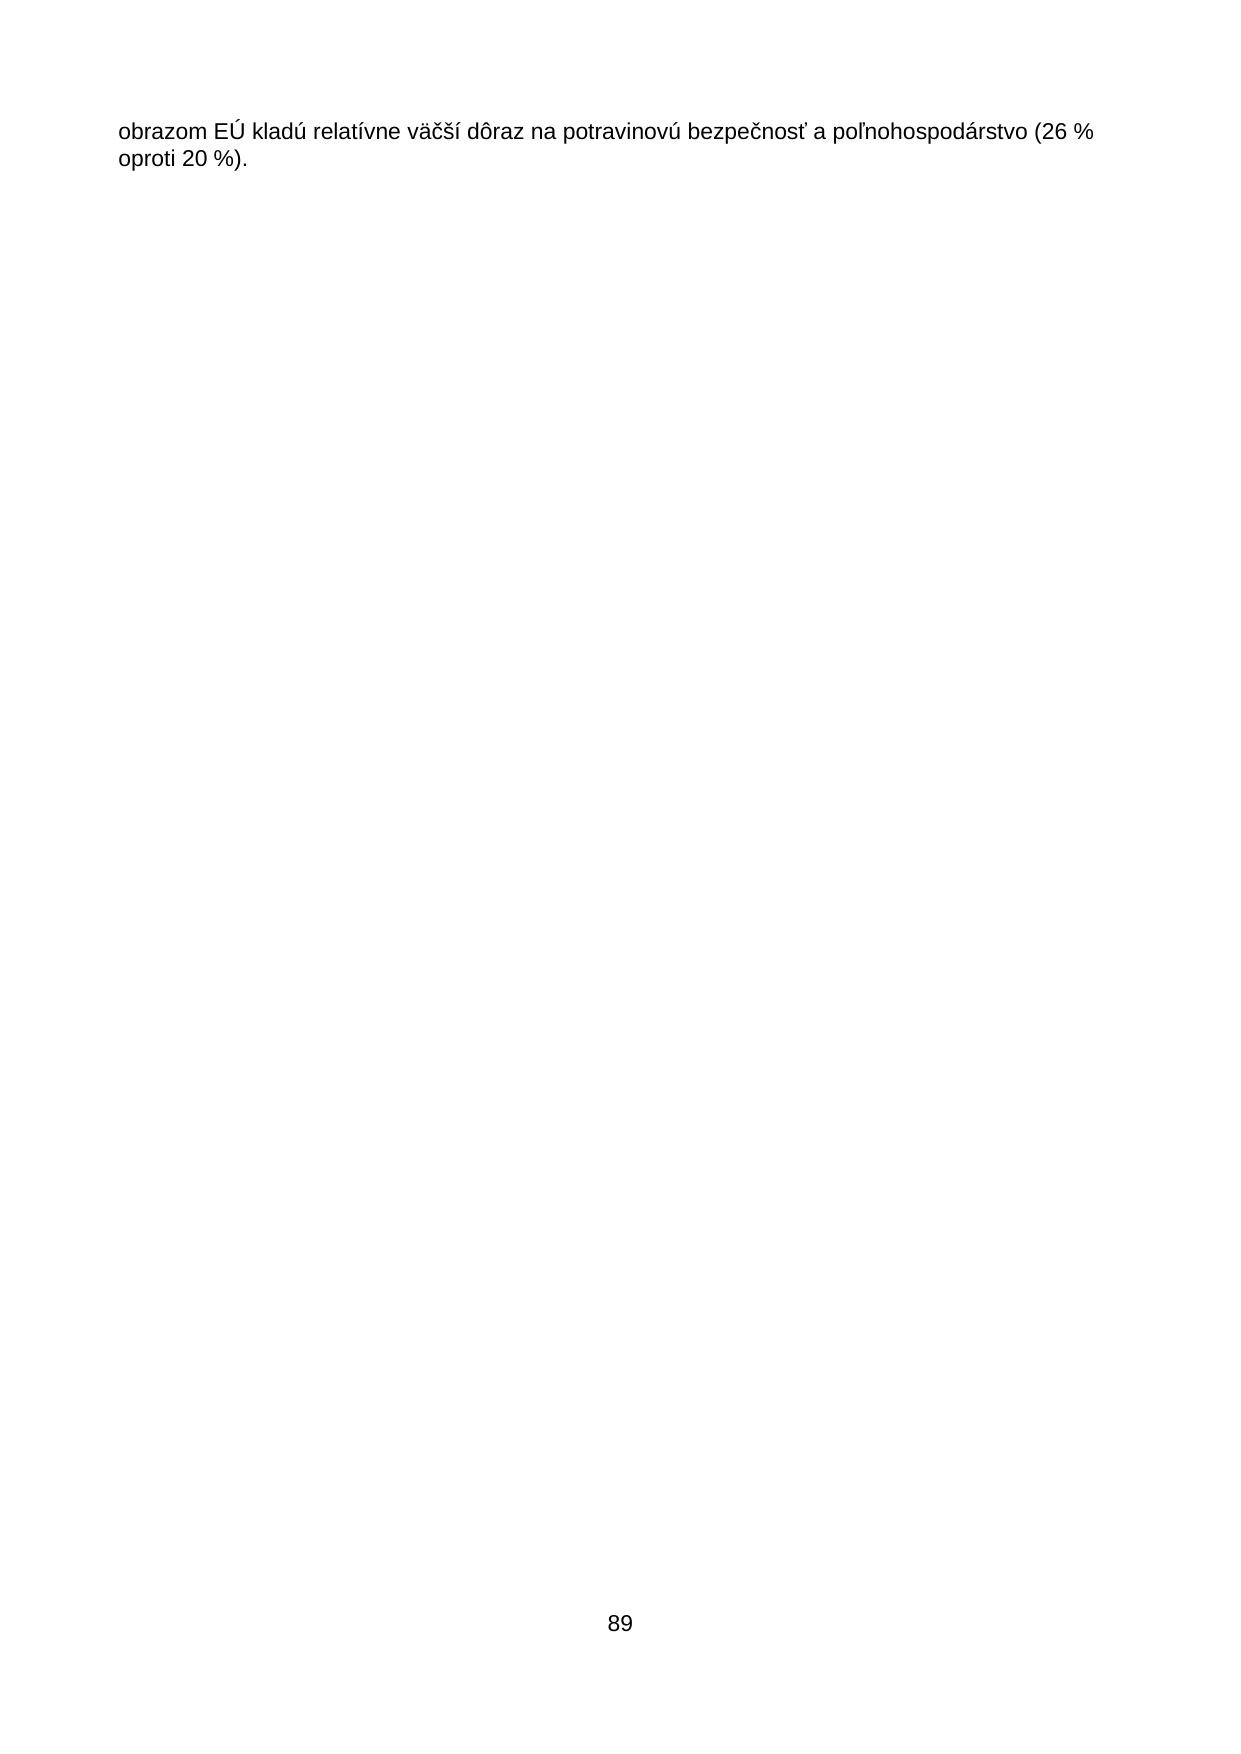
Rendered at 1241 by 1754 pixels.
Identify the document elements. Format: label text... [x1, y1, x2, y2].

text obrazom EÚ kladú relatívne väčší dôraz na potravinovú bezpečnosť a poľnohospodárstvo (26 % oproti 20 %). [118, 118, 1122, 171]
